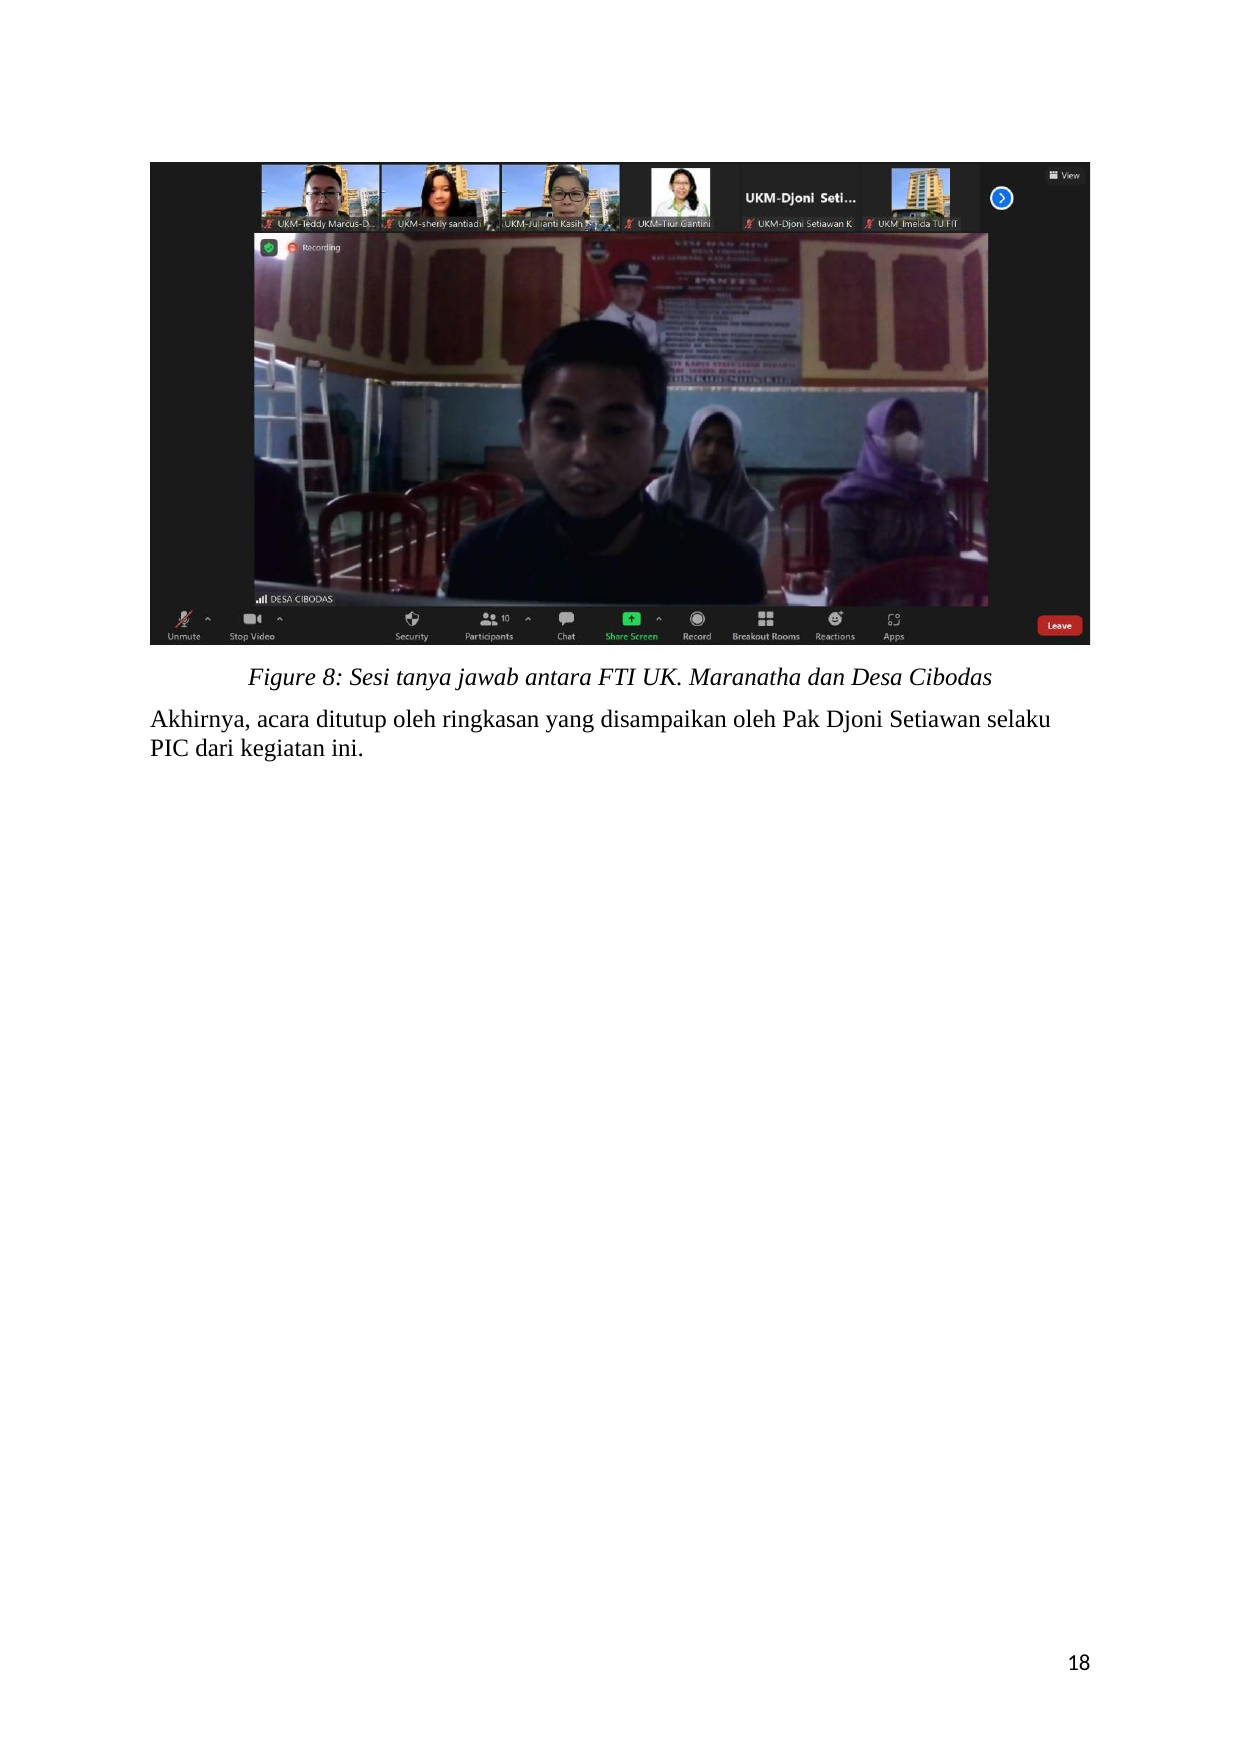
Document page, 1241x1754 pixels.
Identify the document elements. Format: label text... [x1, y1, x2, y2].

picture [150, 162, 1091, 645]
text Figure 8: Sesi tanya jawab antara FTI UK. Maranatha dan Desa Cibodas [150, 645, 1090, 691]
text [150, 150, 1090, 162]
text Akhirnya, acara ditutup oleh ringkasan yang disampaikan oleh Pak Djoni Setiawan selaku PIC dari kegiatan ini. [150, 691, 1090, 762]
